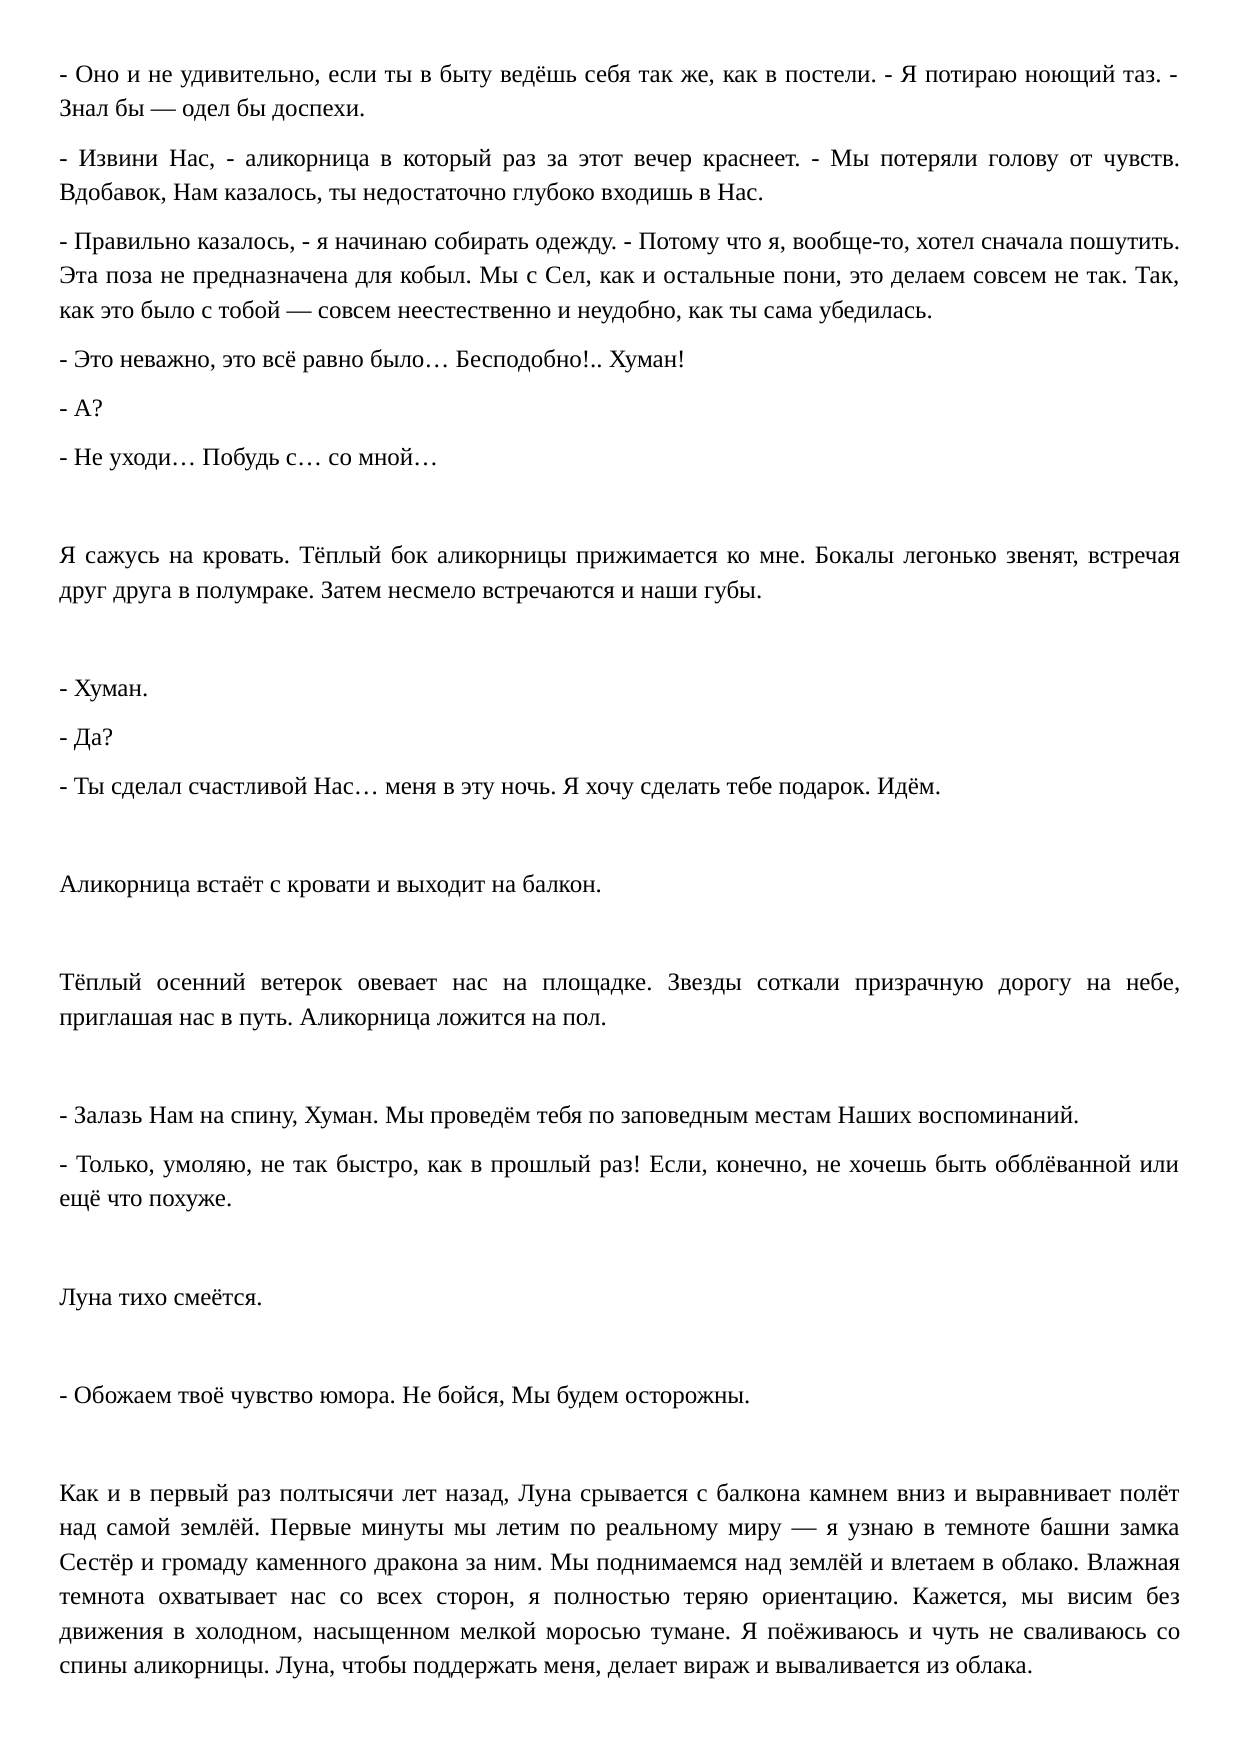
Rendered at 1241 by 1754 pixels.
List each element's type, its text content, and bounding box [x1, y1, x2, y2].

text - Правильно казалось, - я начинаю собирать одежду. - Потому что я, вообще-то, хотел сначала пошутить. Эта поза не предназначена для кобыл. Мы с Сел, как и остальные пони, это делаем совсем не так. Так, как это было с тобой — совсем неестественно и неудобно, как ты сама убедилась. [59, 226, 1181, 324]
text Тёплый осенний ветерок овевает нас на площадке. Звезды соткали призрачную дорогу на небе, приглашая нас в путь. Аликорница ложится на пол. [59, 967, 1181, 1031]
text Я сажусь на кровать. Тёплый бок аликорницы прижимается ко мне. Бокалы легонько звенят, встречая друг друга в полумраке. Затем несмело встречаются и наши губы. [59, 540, 1181, 604]
text - Залазь Нам на спину, Хуман. Мы проведём тебя по заповедным местам Наших воспоминаний. [59, 1100, 1181, 1129]
text - Да? [59, 722, 1181, 751]
text - Хуман. [59, 673, 1181, 702]
text - Извини Нас, - аликорница в который раз за этот вечер краснеет. - Мы потеряли голову от чувств. Вдобавок, Нам казалось, ты недостаточно глубоко входишь в Нас. [59, 143, 1181, 206]
text - Не уходи… Побудь с… со мной… [59, 442, 1181, 471]
text Как и в первый раз полтысячи лет назад, Луна срывается с балкона камнем вниз и выравнивает полёт над самой землёй. Первые минуты мы летим по реальному миру — я узнаю в темноте башни замка Сестёр и громаду каменного дракона за ним. Мы поднимаемся над землёй и влетаем в облако. Влажная темнота охватывает нас со всех сторон, я полностью теряю ориентацию. Кажется, мы висим без движения в холодном, насыщенном мелкой моросью тумане. Я поёживаюсь и чуть не сваливаюсь со спины аликорницы. Луна, чтобы поддержать меня, делает вираж и вываливается из облака. [59, 1478, 1181, 1679]
text Луна тихо смеётся. [59, 1282, 1181, 1310]
text - А? [59, 393, 1181, 422]
text Аликорница встаёт с кровати и выходит на балкон. [59, 869, 1181, 898]
text - Ты сделал счастливой Нас… меня в эту ночь. Я хочу сделать тебе подарок. Идём. [59, 771, 1181, 800]
text - Это неважно, это всё равно было… Бесподобно!.. Хуман! [59, 344, 1181, 373]
text - Только, умоляю, не так быстро, как в прошлый раз! Если, конечно, не хочешь быть обблёванной или ещё что похуже. [59, 1149, 1181, 1212]
text - Оно и не удивительно, если ты в быту ведёшь себя так же, как в постели. - Я потираю ноющий таз. - Знал бы — одел бы доспехи. [59, 59, 1181, 122]
text - Обожаем твоё чувство юмора. Не бойся, Мы будем осторожны. [59, 1380, 1181, 1408]
